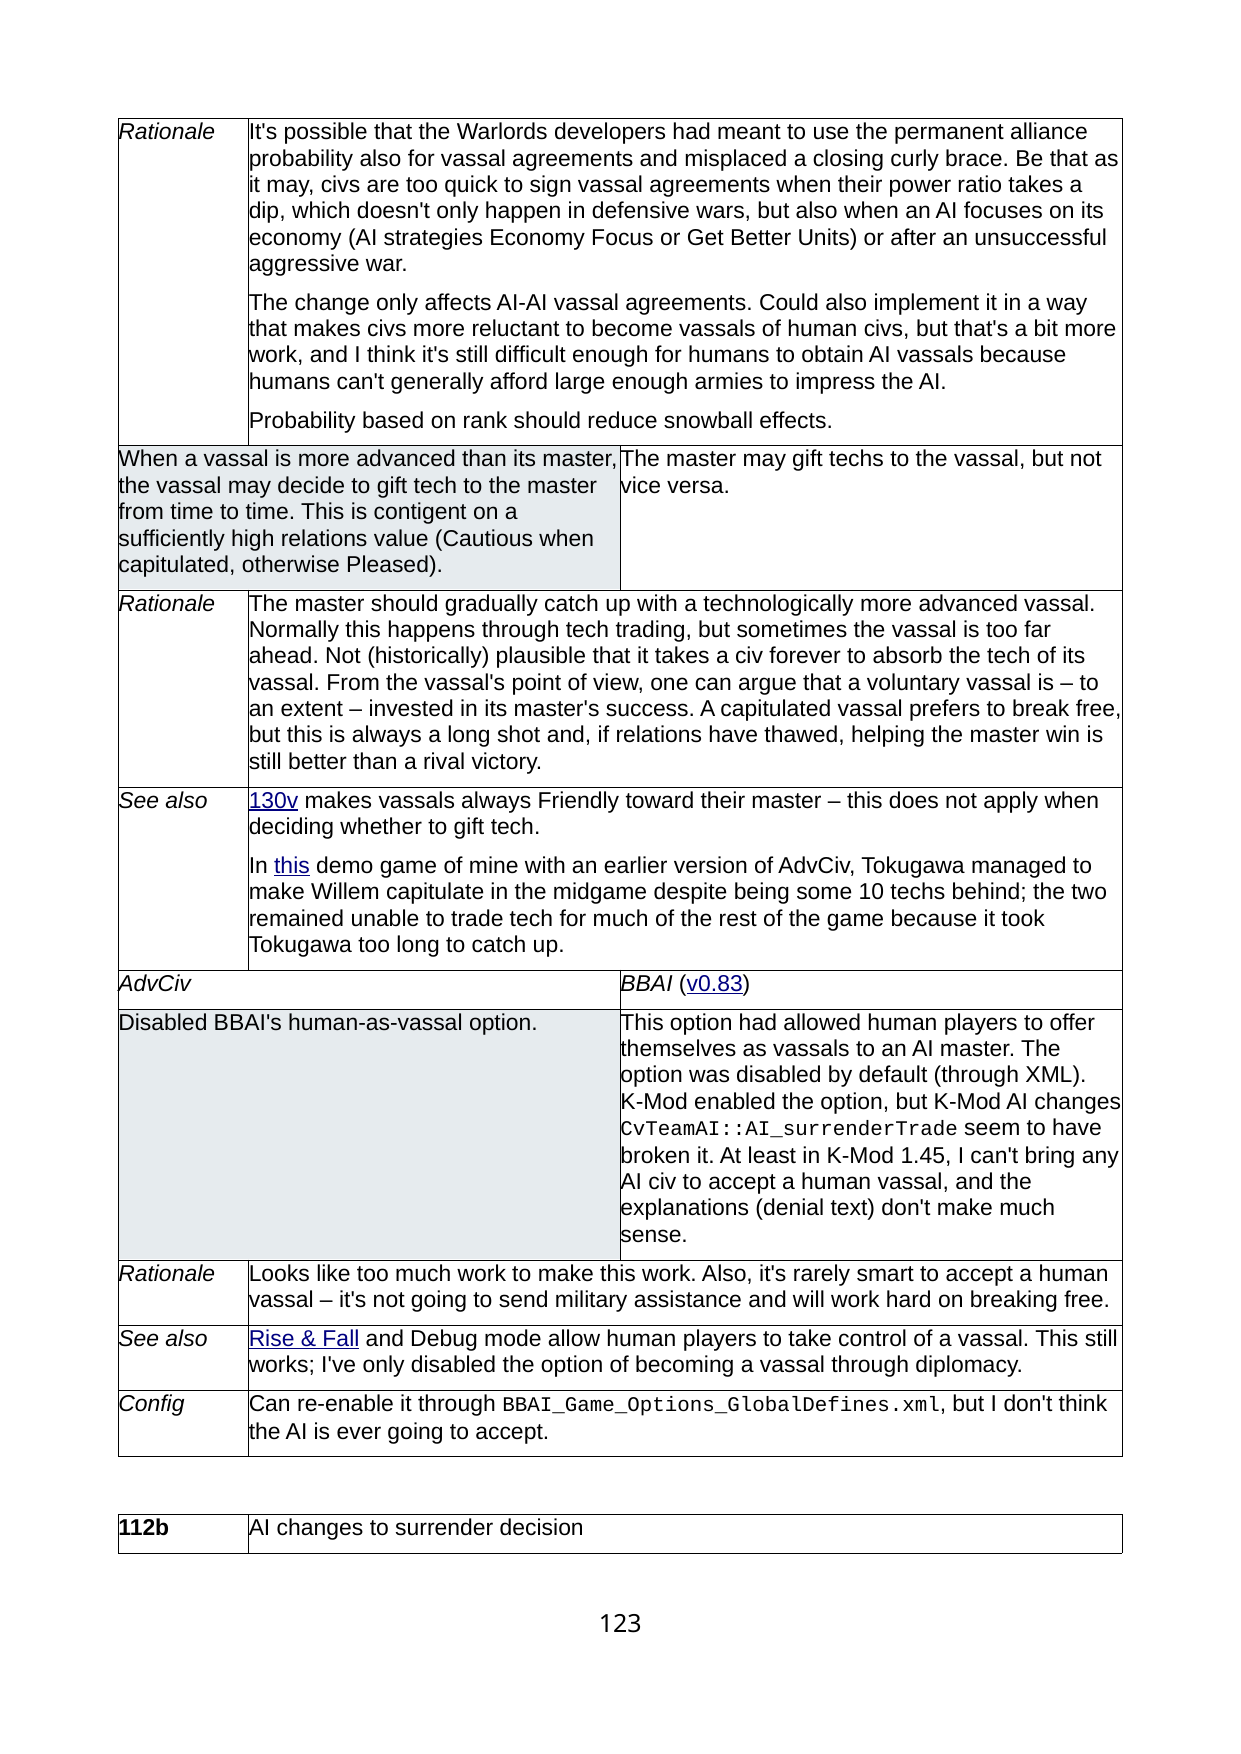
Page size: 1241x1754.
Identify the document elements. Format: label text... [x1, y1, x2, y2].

table_cell Disabled BBAI's human-as-vassal option. [119, 1010, 620, 1259]
table_cell Rise & Fall and Debug mode allow human players to take control of a vassal. This still works; I've only disabled the option of becoming a vassal through diplomacy. [249, 1326, 1122, 1390]
table_cell See also [119, 1326, 248, 1390]
table_cell It's possible that the Warlords developers had meant to use the permanent alliance probability also for vassal agreements and misplaced a closing curly brace. Be that as it may, civs are too quick to sign vassal agreements when their power ratio takes a dip, which doesn't only happen in defensive wars, but also when an AI focuses on its economy (AI strategies Economy Focus or Get Better Units) or after an unsuccessful aggressive war. The change only affects AI-AI vassal agreements. Could also implement it in a way that makes civs more reluctant to become vassals of human civs, but that's a bit more work, and I think it's still difficult enough for humans to obtain AI vassals because humans can't generally afford large enough armies to impress the AI. Probability based on rank should reduce snowball effects. [249, 119, 1122, 445]
table_cell Looks like too much work to make this work. Also, it's rarely smart to accept a human vassal – it's not going to send military assistance and will work hard on breaking free. [249, 1261, 1122, 1325]
table_cell The master may gift techs to the vassal, but not vice versa. [621, 446, 1122, 589]
table_header 112b [119, 1515, 248, 1553]
table_cell This option had allowed human players to offer themselves as vassals to an AI master. The option was disabled by default (through XML). K‑Mod enabled the option, but K-Mod AI changes CvTeamAI::AI_surrenderTrade seem to have broken it. At least in K-Mod 1.45, I can't bring any AI civ to accept a human vassal, and the explanations (denial text) don't make much sense. [621, 1010, 1122, 1259]
table_cell 130v makes vassals always Friendly toward their master – this does not apply when deciding whether to gift tech. In this demo game of mine with an earlier version of AdvCiv, Tokugawa managed to make Willem capitulate in the midgame despite being some 10 techs behind; the two remained unable to trade tech for much of the rest of the game because it took Tokugawa too long to catch up. [249, 788, 1122, 969]
table_cell Can re-enable it through BBAI_Game_Options_GlobalDefines.xml, but I don't think the AI is ever going to accept. [249, 1391, 1122, 1456]
table_cell The master should gradually catch up with a technologically more advanced vassal. Normally this happens through tech trading, but sometimes the vassal is too far ahead. Not (historically) plausible that it takes a civ forever to absorb the tech of its vassal. From the vassal's point of view, one can argue that a voluntary vassal is – to an extent – invested in its master's success. A capitulated vassal prefers to break free, but this is always a long shot and, if relations have thawed, helping the master win is still better than a rival victory. [249, 591, 1122, 787]
table_cell Rationale [119, 591, 248, 787]
table_cell AdvCiv [119, 971, 620, 1008]
table_cell Rationale [119, 1261, 248, 1325]
table_cell Config [119, 1391, 248, 1456]
table_cell Rationale [119, 119, 248, 445]
table_cell See also [119, 788, 248, 969]
table_cell When a vassal is more advanced than its master, the vassal may decide to gift tech to the master from time to time. This is contigent on a sufficiently high relations value (Cautious when capitulated, otherwise Pleased). [119, 446, 620, 589]
table_header AI changes to surrender decision [249, 1515, 1122, 1553]
table_cell BBAI (v0.83) [621, 971, 1122, 1008]
